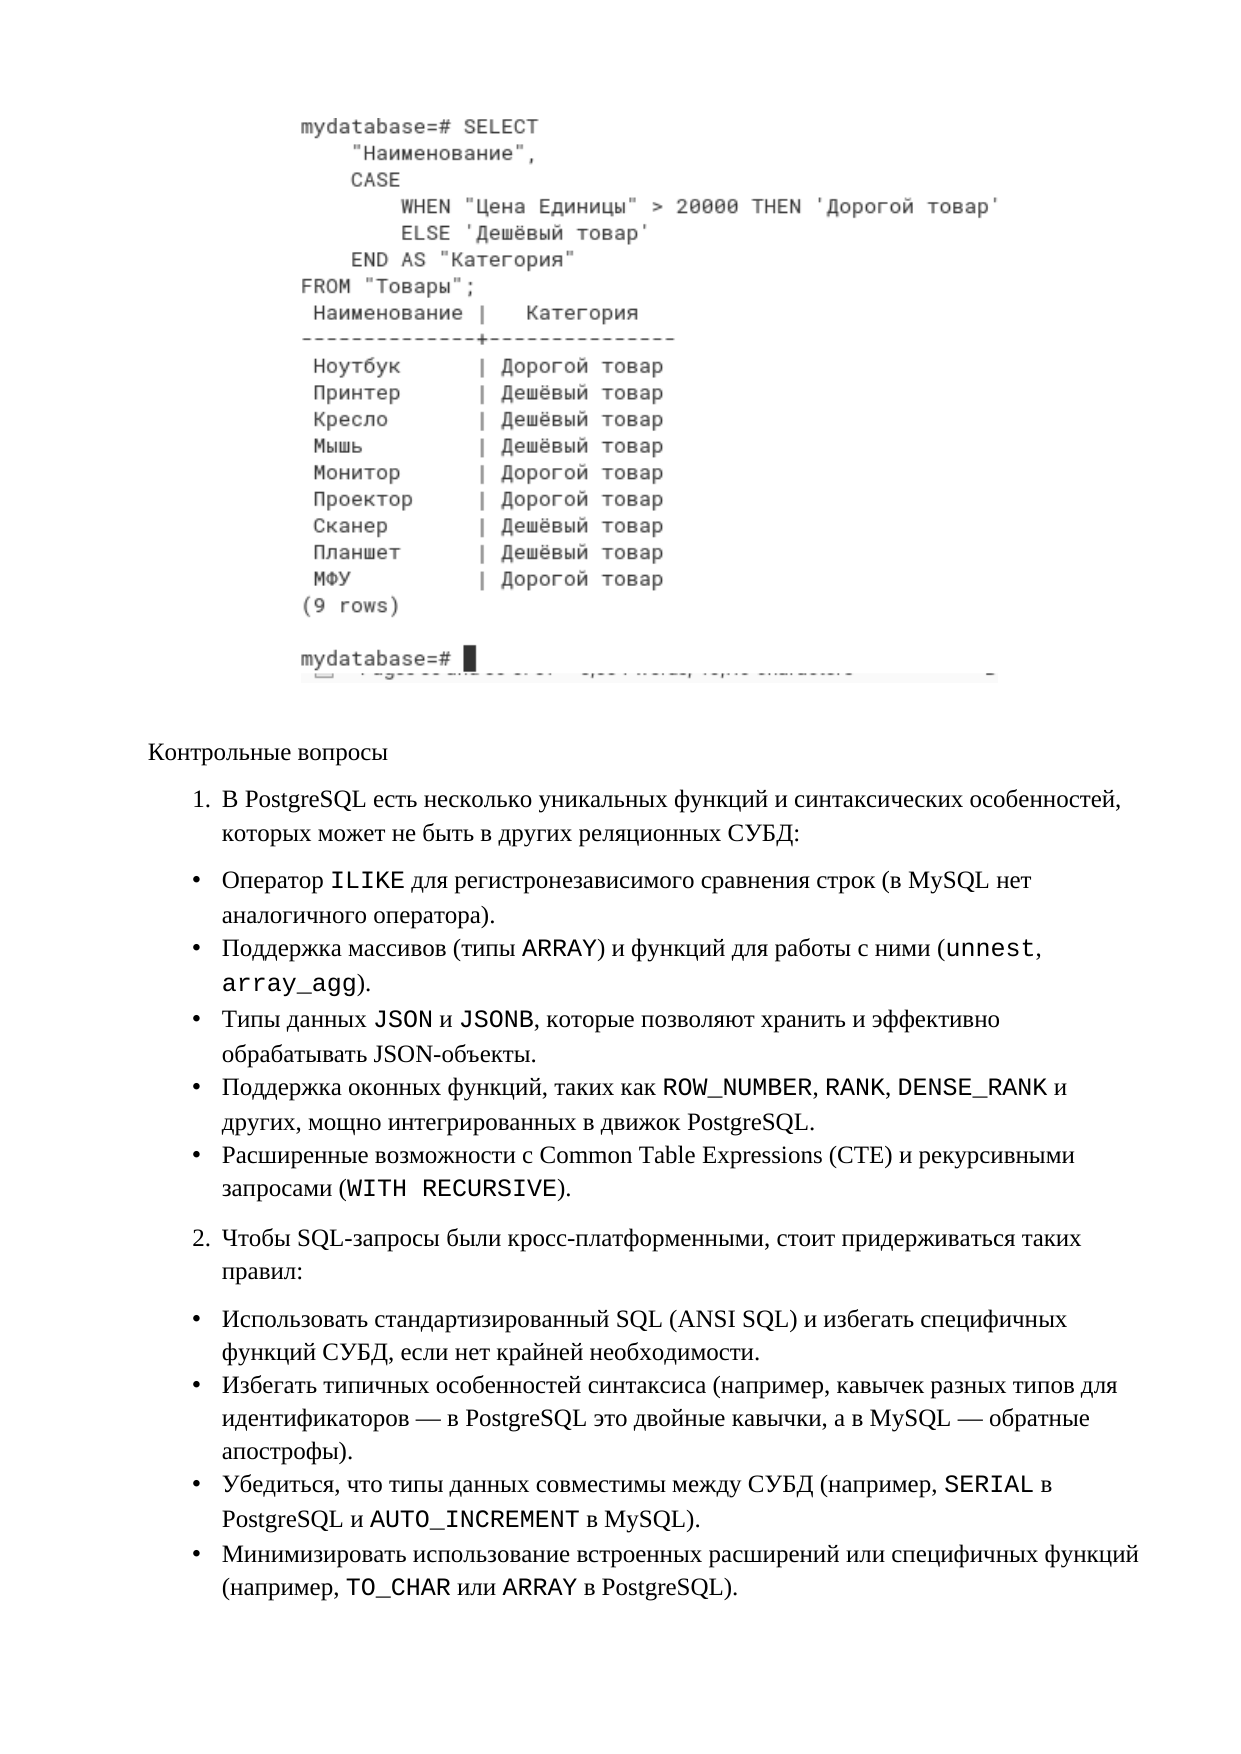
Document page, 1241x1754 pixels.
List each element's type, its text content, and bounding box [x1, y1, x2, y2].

text Контрольные вопросы [148, 737, 1152, 766]
list Минимизировать использование встроенных расширений или специфичных функций (например, TO_CHAR или ARRAY в PostgreSQL). [192, 1539, 1152, 1603]
list Оператор ILIKE для регистронезависимого сравнения строк (в MySQL нет аналогичного оператора). [192, 865, 1152, 929]
list Избегать типичных особенностей синтаксиса (например, кавычек разных типов для идентификаторов — в PostgreSQL это двойные кавычки, а в MySQL — обратные апострофы). [192, 1370, 1152, 1464]
list В PostgreSQL есть несколько уникальных функций и синтаксических особенностей, которых может не быть в других реляционных СУБД: [192, 784, 1152, 846]
list Чтобы SQL-запросы были кросс-платформенными, стоит придерживаться таких правил: [192, 1223, 1152, 1285]
list Использовать стандартизированный SQL (ANSI SQL) и избегать специфичных функций СУБД, если нет крайней необходимости. [192, 1304, 1152, 1366]
list Типы данных JSON и JSONB, которые позволяют хранить и эффективно обрабатывать JSON-объекты. [192, 1004, 1152, 1068]
list Поддержка оконных функций, таких как ROW_NUMBER, RANK, DENSE_RANK и других, мощно интегрированных в движок PostgreSQL. [192, 1072, 1152, 1136]
list Поддержка массивов (типы ARRAY) и функций для работы с ними (unnest, array_agg). [192, 933, 1152, 999]
list Убедиться, что типы данных совместимы между СУБД (например, SERIAL в PostgreSQL и AUTO_INCREMENT в MySQL). [192, 1469, 1152, 1535]
list Расширенные возможности с Common Table Expressions (CTE) и рекурсивными запросами (WITH RECURSIVE). [192, 1140, 1152, 1204]
picture [301, 118, 998, 683]
